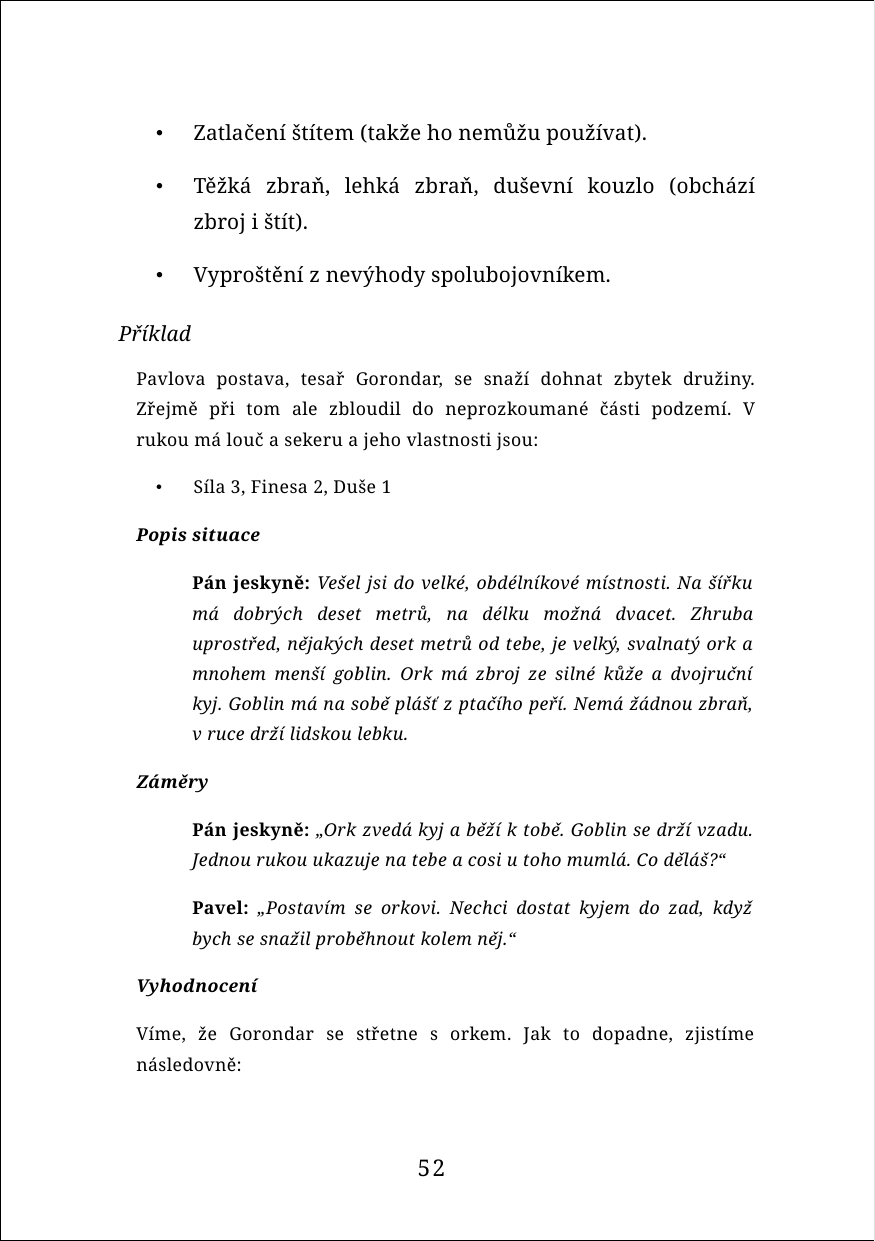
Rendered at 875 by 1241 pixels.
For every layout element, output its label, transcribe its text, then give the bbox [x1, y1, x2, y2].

text Pavlova postava, tesař Gorondar, se snaží dohnat zbytek družiny. Zřejmě při tom ale zbloudil do neprozkoumané části podzemí. V rukou má louč a sekeru a jeho vlastnosti jsou: [136, 367, 756, 451]
list Vyproštění z nevýhody spolubojovníkem. [156, 260, 756, 289]
text Záměry [136, 770, 756, 794]
text Příklad [118, 319, 756, 348]
text Pavel: „Postavím se orkovi. Nechci dostat kyjem do zad, když bych se snažil proběhnout kolem něj.“ [192, 896, 756, 950]
text Víme, že Gorondar se střetne s orkem. Jak to dopadne, zjistíme následovně: [136, 1022, 756, 1076]
text Vyhodnocení [136, 974, 756, 998]
text Pán jeskyně: „Ork zvedá kyj a běží k tobě. Goblin se drží vzadu. Jednou rukou ukazuje na tebe a cosi u toho mumlá. Co děláš?“ [192, 818, 756, 872]
text Pán jeskyně: Vešel jsi do velké, obdélníkové místnosti. Na šířku má dobrých deset metrů, na délku možná dvacet. Zhruba uprostřed, nějakých deset metrů od tebe, je velký, svalnatý ork a mnohem menší goblin. Ork má zbroj ze silné kůže a dvojruční kyj. Goblin má na sobě plášť z ptačího peří. Nemá žádnou zbraň, v ruce drží lidskou lebku. [192, 571, 756, 746]
list Síla 3, Finesa 2, Duše 1 [156, 475, 756, 499]
list Zatlačení štítem (takže ho nemůžu používat). [156, 118, 756, 147]
text Popis situace [136, 523, 756, 547]
list Těžká zbraň, lehká zbraň, duševní kouzlo (obchází zbroj i štít). [156, 171, 756, 235]
